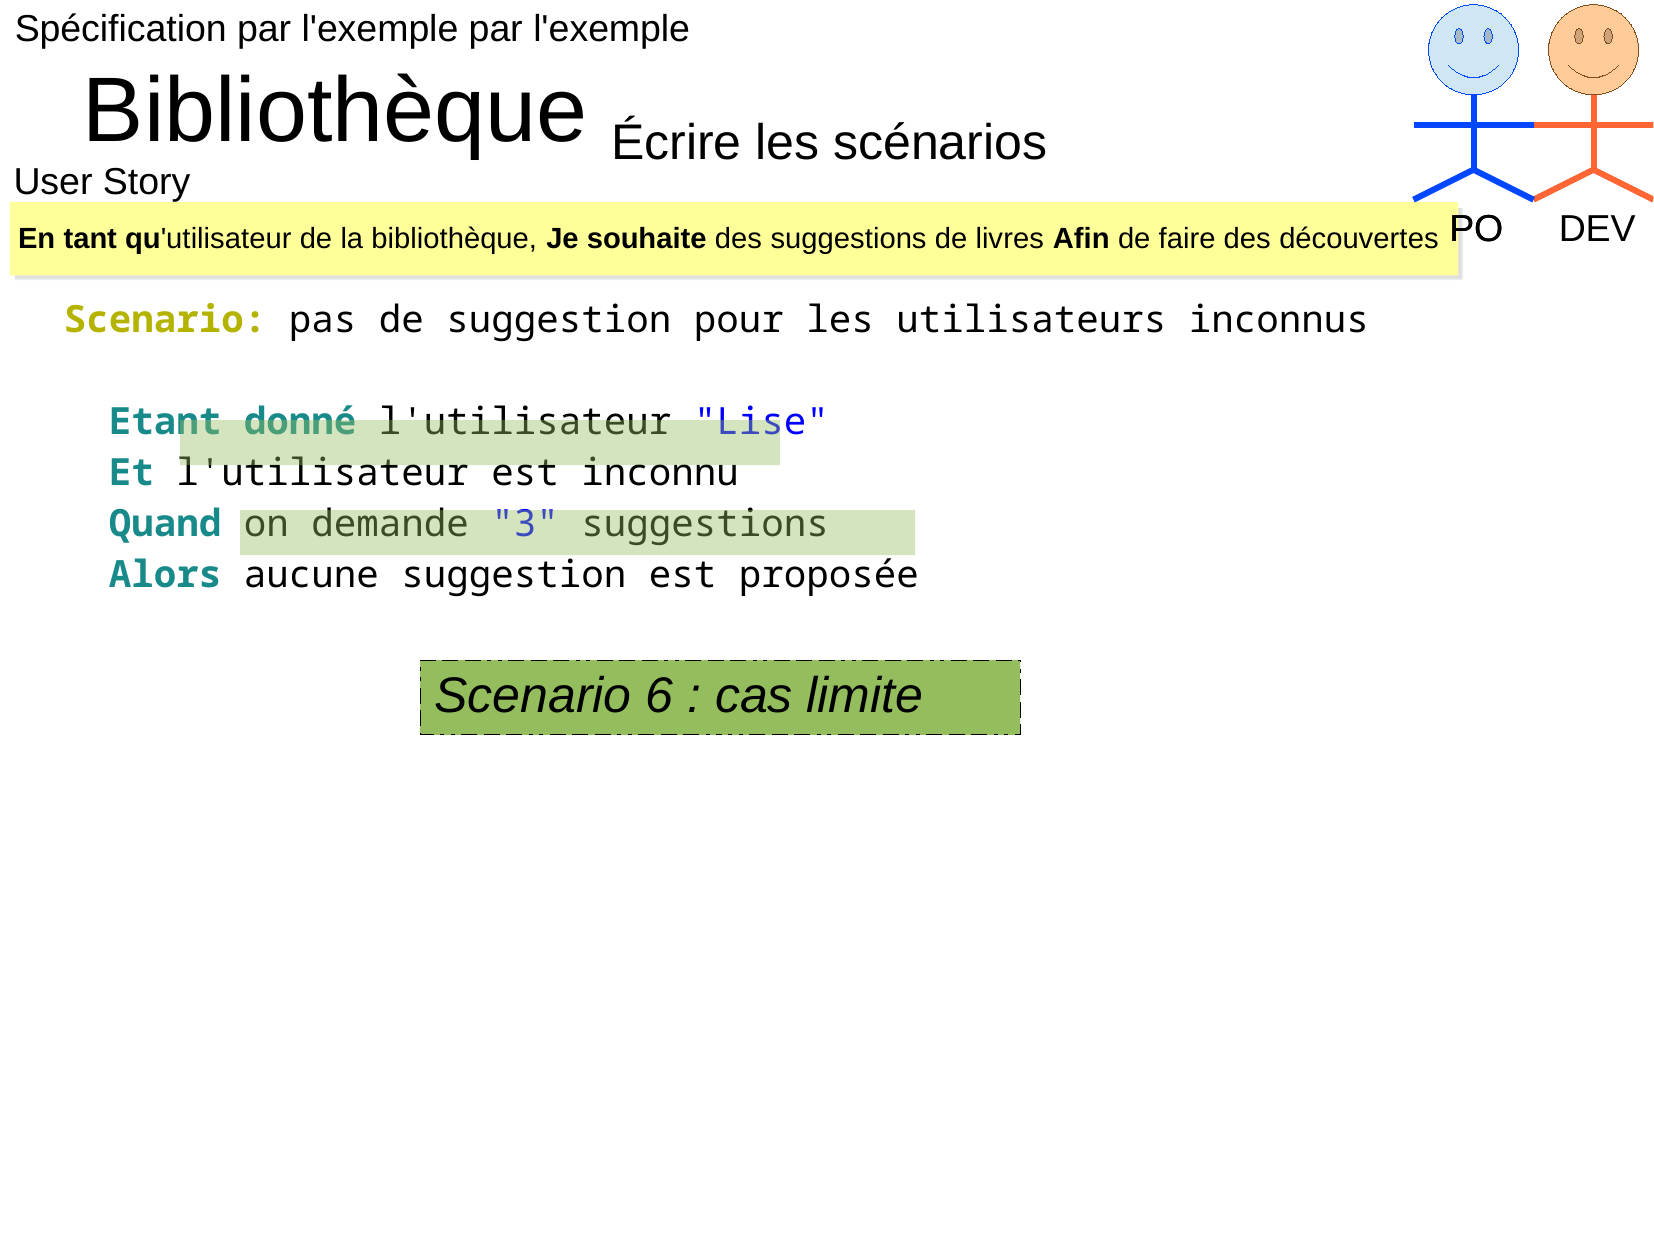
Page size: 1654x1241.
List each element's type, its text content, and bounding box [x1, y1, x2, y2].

text_box [180, 420, 781, 466]
title Bibliothèque [82, 5, 1571, 213]
text_box PO [1413, 213, 1534, 257]
text_box DEV [1534, 199, 1654, 257]
text_box Scenario: pas de suggestion pour les utilisateurs inconnus Etant donné l'utilisateur "Lise" Et l'utilisateur est inconnu Quand on demande "3" suggestions Alors aucune suggestion est proposée [3, 285, 1384, 1111]
text_box User Story [0, 153, 82, 210]
text_box Spécification par l'exemple par l'exemple [0, 0, 706, 57]
text_box En tant qu'utilisateur de la bibliothèque, Je souhaite des suggestions de livres Afin de faire des découvertes [9, 210, 1459, 276]
text_box Écrire les scénarios [596, 106, 1063, 178]
text_box [240, 510, 916, 556]
text_box Scenario 6 : cas limite [420, 660, 1021, 735]
text_box [1571, 4, 1639, 95]
